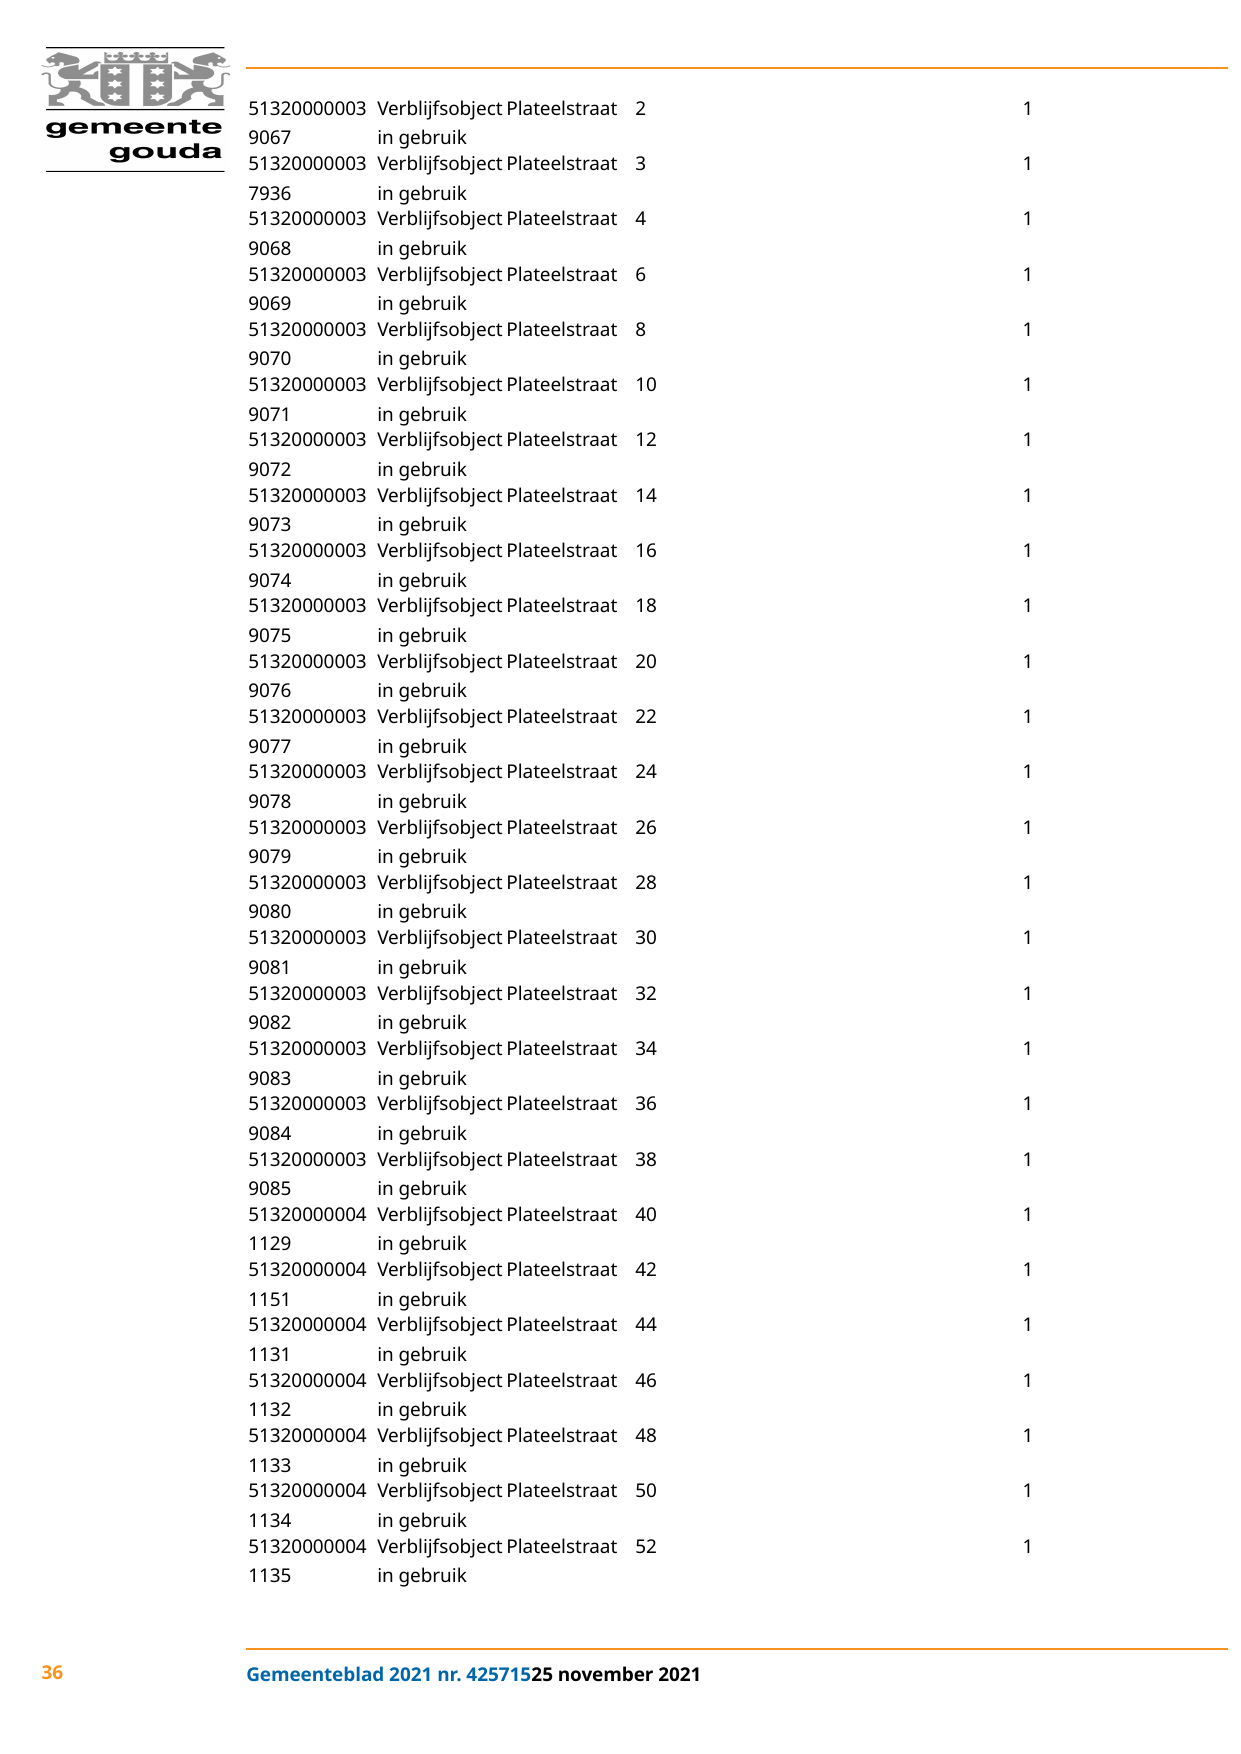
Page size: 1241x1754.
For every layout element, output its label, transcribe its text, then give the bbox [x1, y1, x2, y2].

table_cell Plateelstraat [506, 1146, 635, 1201]
table_cell [894, 593, 1022, 648]
table_cell 1 [1023, 593, 1152, 648]
table_cell Plateelstraat [506, 980, 635, 1035]
table_cell 1 [1023, 648, 1152, 703]
table_cell [894, 925, 1022, 980]
table_cell [894, 95, 1022, 150]
table_cell [894, 205, 1022, 261]
table_cell Plateelstraat [506, 261, 635, 316]
table_cell [894, 1533, 1022, 1588]
table_cell [764, 261, 893, 316]
table_cell [764, 316, 893, 371]
table_cell 513200000041132 [248, 1367, 377, 1422]
table_cell 14 [635, 482, 764, 537]
table_cell 513200000039071 [248, 371, 377, 427]
table_cell Plateelstraat [506, 925, 635, 980]
table_cell Verblijfsobject in gebruik [377, 814, 506, 869]
table_cell 18 [635, 593, 764, 648]
table_cell [894, 371, 1022, 427]
table_cell 1 [1023, 1201, 1152, 1256]
table_cell [894, 537, 1022, 593]
table_cell 36 [635, 1090, 764, 1146]
table_cell [764, 427, 893, 482]
table_cell Plateelstraat [506, 593, 635, 648]
table_cell Plateelstraat [506, 759, 635, 814]
table_cell 2 [635, 95, 764, 150]
table_cell [894, 482, 1022, 537]
table_cell 1 [1023, 1478, 1152, 1533]
table_cell Verblijfsobject in gebruik [377, 95, 506, 150]
table_cell 513200000039081 [248, 925, 377, 980]
table_cell [764, 980, 893, 1035]
table_cell Verblijfsobject in gebruik [377, 925, 506, 980]
table_cell [764, 1256, 893, 1312]
table_cell 44 [635, 1312, 764, 1367]
table_cell [764, 95, 893, 150]
table_cell 513200000041133 [248, 1422, 377, 1478]
table_cell 1 [1023, 814, 1152, 869]
table_cell 513200000039077 [248, 703, 377, 758]
table_cell 513200000039069 [248, 261, 377, 316]
table_cell 513200000039074 [248, 537, 377, 593]
table_cell Plateelstraat [506, 95, 635, 150]
table_cell 46 [635, 1367, 764, 1422]
table_cell Plateelstraat [506, 1533, 635, 1588]
table_cell Plateelstraat [506, 1090, 635, 1146]
table_cell [764, 482, 893, 537]
table_cell [894, 1090, 1022, 1146]
table_cell 513200000039068 [248, 205, 377, 261]
table_cell 513200000039085 [248, 1146, 377, 1201]
table_cell Plateelstraat [506, 482, 635, 537]
table_cell 1 [1023, 316, 1152, 371]
table_cell Verblijfsobject in gebruik [377, 1367, 506, 1422]
table_cell 16 [635, 537, 764, 593]
table_cell 1 [1023, 1422, 1152, 1478]
table_cell Plateelstraat [506, 316, 635, 371]
table_cell 38 [635, 1146, 764, 1201]
table_cell 513200000039075 [248, 593, 377, 648]
table_cell [764, 1146, 893, 1201]
table_cell Verblijfsobject in gebruik [377, 980, 506, 1035]
table_cell 1 [1023, 427, 1152, 482]
table_cell 513200000039080 [248, 869, 377, 924]
table_cell [894, 980, 1022, 1035]
table_cell [764, 925, 893, 980]
table_cell 513200000037936 [248, 150, 377, 205]
table_cell Verblijfsobject in gebruik [377, 261, 506, 316]
table_cell 513200000039072 [248, 427, 377, 482]
table_cell 1 [1023, 150, 1152, 205]
table_cell Plateelstraat [506, 1312, 635, 1367]
table_cell Verblijfsobject in gebruik [377, 1312, 506, 1367]
table_cell 1 [1023, 1090, 1152, 1146]
table_cell Verblijfsobject in gebruik [377, 482, 506, 537]
table_cell 3 [635, 150, 764, 205]
table_cell 1 [1023, 482, 1152, 537]
table_cell Verblijfsobject in gebruik [377, 150, 506, 205]
table_cell Verblijfsobject in gebruik [377, 1201, 506, 1256]
table_cell Plateelstraat [506, 703, 635, 758]
table_cell [894, 1367, 1022, 1422]
table_cell Verblijfsobject in gebruik [377, 1146, 506, 1201]
table_cell [894, 1256, 1022, 1312]
table_cell Verblijfsobject in gebruik [377, 537, 506, 593]
table_cell Verblijfsobject in gebruik [377, 316, 506, 371]
table_cell 26 [635, 814, 764, 869]
table_cell 513200000039073 [248, 482, 377, 537]
table_cell Plateelstraat [506, 648, 635, 703]
table_cell Plateelstraat [506, 1478, 635, 1533]
table_cell 1 [1023, 205, 1152, 261]
table_cell [894, 1478, 1022, 1533]
table_cell [894, 1312, 1022, 1367]
table_cell 1 [1023, 371, 1152, 427]
picture [41, 47, 231, 172]
table_cell 48 [635, 1422, 764, 1478]
table_cell Plateelstraat [506, 371, 635, 427]
table_cell 4 [635, 205, 764, 261]
table_cell [764, 537, 893, 593]
table_cell 50 [635, 1478, 764, 1533]
table_cell Verblijfsobject in gebruik [377, 1035, 506, 1090]
table_cell [764, 593, 893, 648]
table_cell [764, 1422, 893, 1478]
table_cell [894, 427, 1022, 482]
table_cell 40 [635, 1201, 764, 1256]
table_cell [894, 1422, 1022, 1478]
table_cell 8 [635, 316, 764, 371]
table_cell 513200000039067 [248, 95, 377, 150]
table_cell [894, 759, 1022, 814]
table_cell Verblijfsobject in gebruik [377, 759, 506, 814]
table_cell Verblijfsobject in gebruik [377, 648, 506, 703]
table_cell [764, 205, 893, 261]
table_cell Verblijfsobject in gebruik [377, 1090, 506, 1146]
table_cell 10 [635, 371, 764, 427]
table_cell 1 [1023, 925, 1152, 980]
table_cell 52 [635, 1533, 764, 1588]
table_cell 1 [1023, 261, 1152, 316]
table_cell Plateelstraat [506, 1256, 635, 1312]
table_cell 1 [1023, 759, 1152, 814]
table_cell [764, 759, 893, 814]
table_cell Verblijfsobject in gebruik [377, 593, 506, 648]
table_cell [894, 869, 1022, 924]
table_cell 1 [1023, 1256, 1152, 1312]
table_cell 513200000041135 [248, 1533, 377, 1588]
table_cell Verblijfsobject in gebruik [377, 427, 506, 482]
table_cell [764, 1312, 893, 1367]
table_cell 1 [1023, 537, 1152, 593]
table_cell [894, 1035, 1022, 1090]
table_cell Plateelstraat [506, 869, 635, 924]
table_cell 513200000039082 [248, 980, 377, 1035]
table_cell 1 [1023, 95, 1152, 150]
table_cell Plateelstraat [506, 1422, 635, 1478]
table_cell Plateelstraat [506, 1367, 635, 1422]
table_cell Verblijfsobject in gebruik [377, 1422, 506, 1478]
table_cell Verblijfsobject in gebruik [377, 1256, 506, 1312]
table_cell Verblijfsobject in gebruik [377, 371, 506, 427]
table_cell 513200000041151 [248, 1256, 377, 1312]
table_cell [894, 150, 1022, 205]
table_cell 513200000039070 [248, 316, 377, 371]
table_cell [894, 648, 1022, 703]
table_cell [764, 648, 893, 703]
table_cell Plateelstraat [506, 150, 635, 205]
table_cell 513200000039076 [248, 648, 377, 703]
table_cell 513200000039078 [248, 759, 377, 814]
table_cell 12 [635, 427, 764, 482]
table_cell 20 [635, 648, 764, 703]
table_cell [894, 1201, 1022, 1256]
table_cell [894, 316, 1022, 371]
table_cell [894, 1146, 1022, 1201]
table_cell 22 [635, 703, 764, 758]
table_cell Plateelstraat [506, 537, 635, 593]
table_cell [764, 1090, 893, 1146]
table_cell Plateelstraat [506, 205, 635, 261]
table_cell 42 [635, 1256, 764, 1312]
table_cell [894, 261, 1022, 316]
table_cell 6 [635, 261, 764, 316]
table_cell 1 [1023, 1367, 1152, 1422]
table_cell Verblijfsobject in gebruik [377, 1478, 506, 1533]
table_cell Verblijfsobject in gebruik [377, 869, 506, 924]
table_cell 1 [1023, 1035, 1152, 1090]
table_cell [764, 703, 893, 758]
table_cell Plateelstraat [506, 427, 635, 482]
table_cell [764, 371, 893, 427]
table_cell 1 [1023, 869, 1152, 924]
table_cell 1 [1023, 1533, 1152, 1588]
table_cell Verblijfsobject in gebruik [377, 205, 506, 261]
table_cell 34 [635, 1035, 764, 1090]
table_cell [894, 703, 1022, 758]
table_cell Plateelstraat [506, 1201, 635, 1256]
table_cell 1 [1023, 1146, 1152, 1201]
table_cell 1 [1023, 980, 1152, 1035]
table_cell [764, 1035, 893, 1090]
table_cell 30 [635, 925, 764, 980]
table_cell 24 [635, 759, 764, 814]
table_cell 513200000039084 [248, 1090, 377, 1146]
table_cell [894, 814, 1022, 869]
table_cell [764, 1367, 893, 1422]
table_cell [764, 869, 893, 924]
table_cell 513200000041129 [248, 1201, 377, 1256]
table_cell [764, 814, 893, 869]
table_cell [764, 1201, 893, 1256]
table_cell Verblijfsobject in gebruik [377, 1533, 506, 1588]
table_cell Verblijfsobject in gebruik [377, 703, 506, 758]
table_cell 513200000039083 [248, 1035, 377, 1090]
table_cell 28 [635, 869, 764, 924]
table_cell 1 [1023, 703, 1152, 758]
table_cell 1 [1023, 1312, 1152, 1367]
table_cell 513200000041134 [248, 1478, 377, 1533]
table_cell 513200000041131 [248, 1312, 377, 1367]
table_cell [764, 1478, 893, 1533]
table_cell [764, 150, 893, 205]
table_cell 32 [635, 980, 764, 1035]
table_cell Plateelstraat [506, 1035, 635, 1090]
table_cell [764, 1533, 893, 1588]
table_cell Plateelstraat [506, 814, 635, 869]
table_cell 513200000039079 [248, 814, 377, 869]
